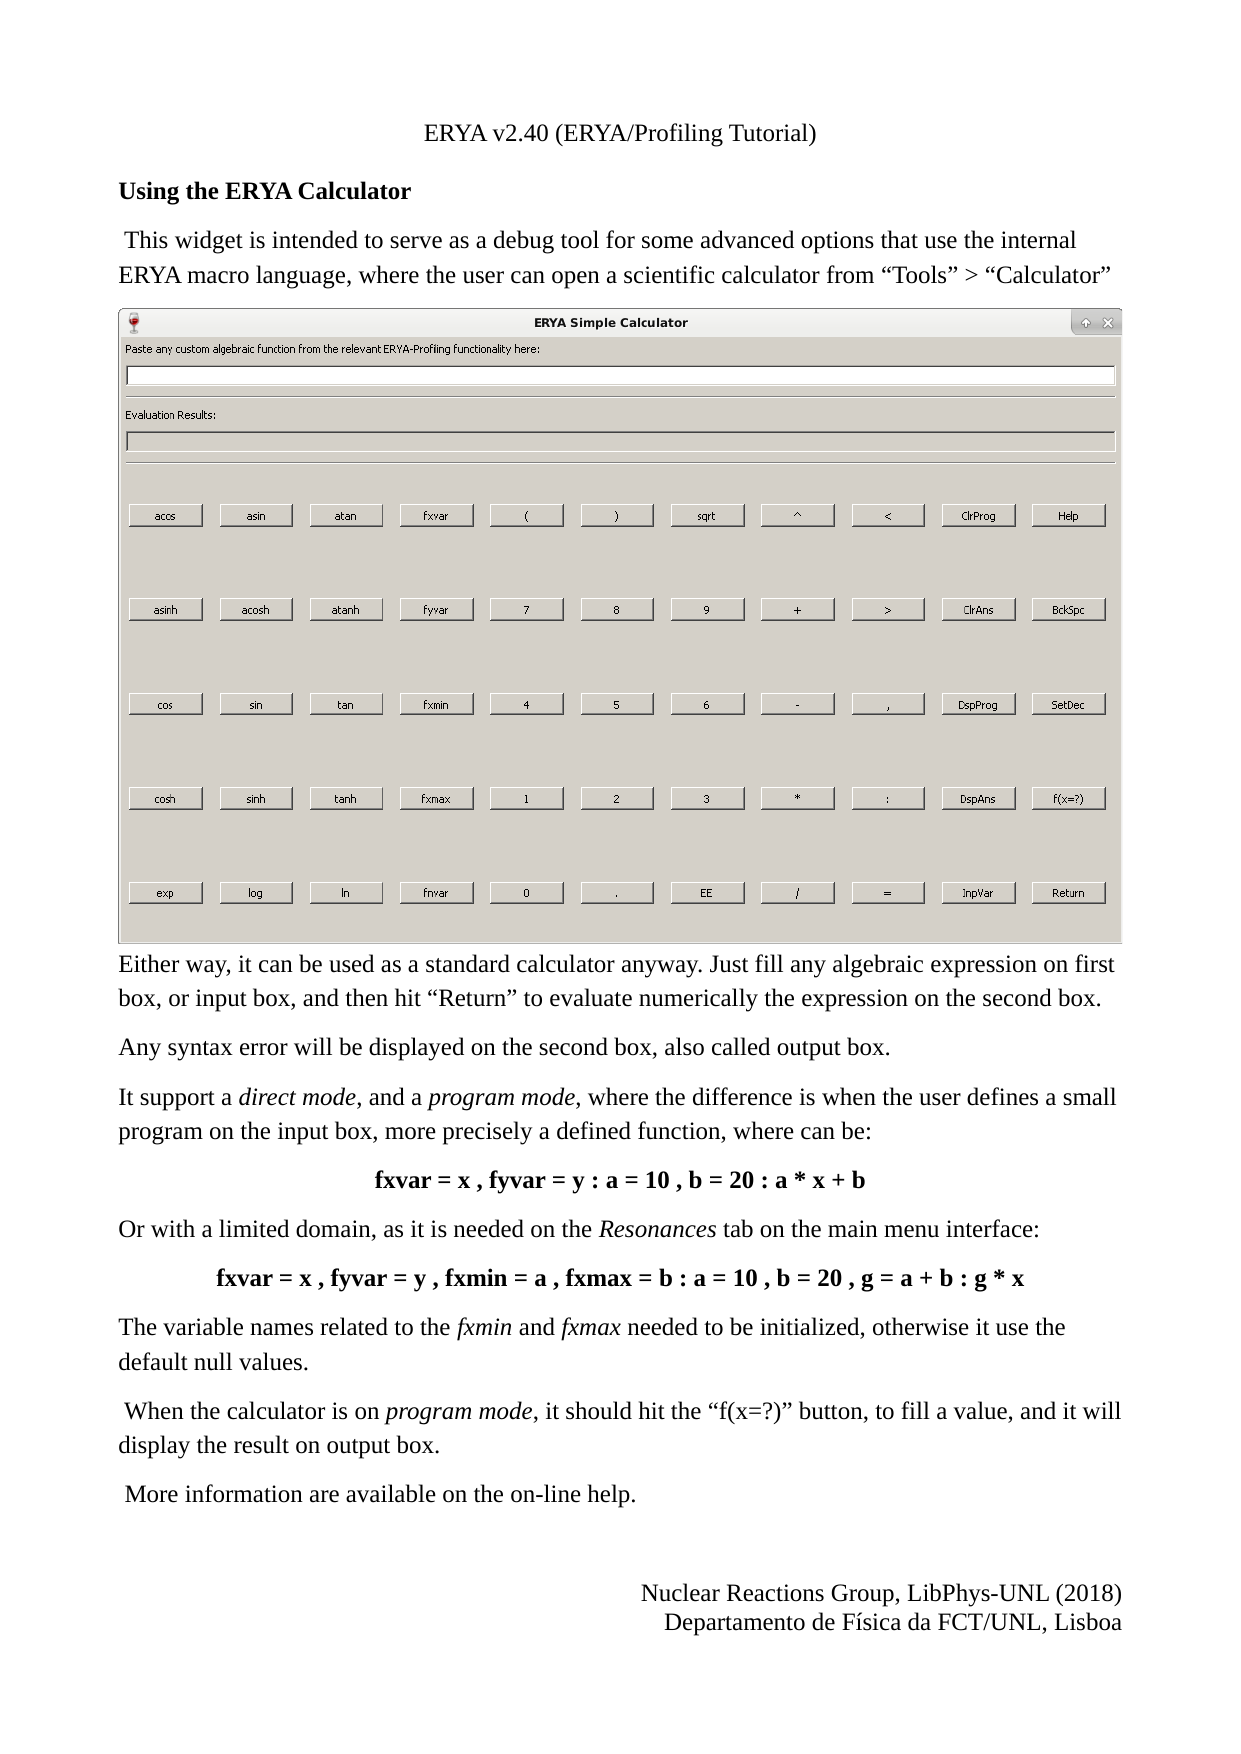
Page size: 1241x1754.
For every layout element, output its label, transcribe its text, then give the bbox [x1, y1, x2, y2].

text fxvar = x , fyvar = y : a = 10 , b = 20 : a * x + b [118, 1165, 1122, 1194]
text When the calculator is on program mode, it should hit the “f(x=?)” button, to fill a value, and it will display the result on output box. [118, 1396, 1122, 1459]
text The variable names related to the fxmin and fxmax needed to be initialized, otherwise it use the default null values. [118, 1312, 1122, 1376]
picture [118, 308, 1123, 944]
text Using the ERYA Calculator [118, 176, 1122, 205]
text More information are available on the on-line help. [118, 1479, 1122, 1508]
text fxvar = x , fyvar = y , fxmin = a , fxmax = b : a = 10 , b = 20 , g = a + b : g * x [118, 1263, 1122, 1292]
text Either way, it can be used as a standard calculator anyway. Just fill any algebraic expression on first box, or input box, and then hit “Return” to evaluate numerically the expression on the second box. [118, 944, 1122, 1012]
text It support a direct mode, and a program mode, where the difference is when the user defines a small program on the input box, more precisely a defined function, where can be: [118, 1082, 1122, 1145]
text Any syntax error will be displayed on the second box, also called output box. [118, 1032, 1122, 1061]
text Or with a limited domain, as it is needed on the Resonances tab on the main menu interface: [118, 1214, 1122, 1243]
text This widget is intended to serve as a debug tool for some advanced options that use the internal ERYA macro language, where the user can open a scientific calculator from “Tools” > “Calculator” [118, 225, 1122, 289]
